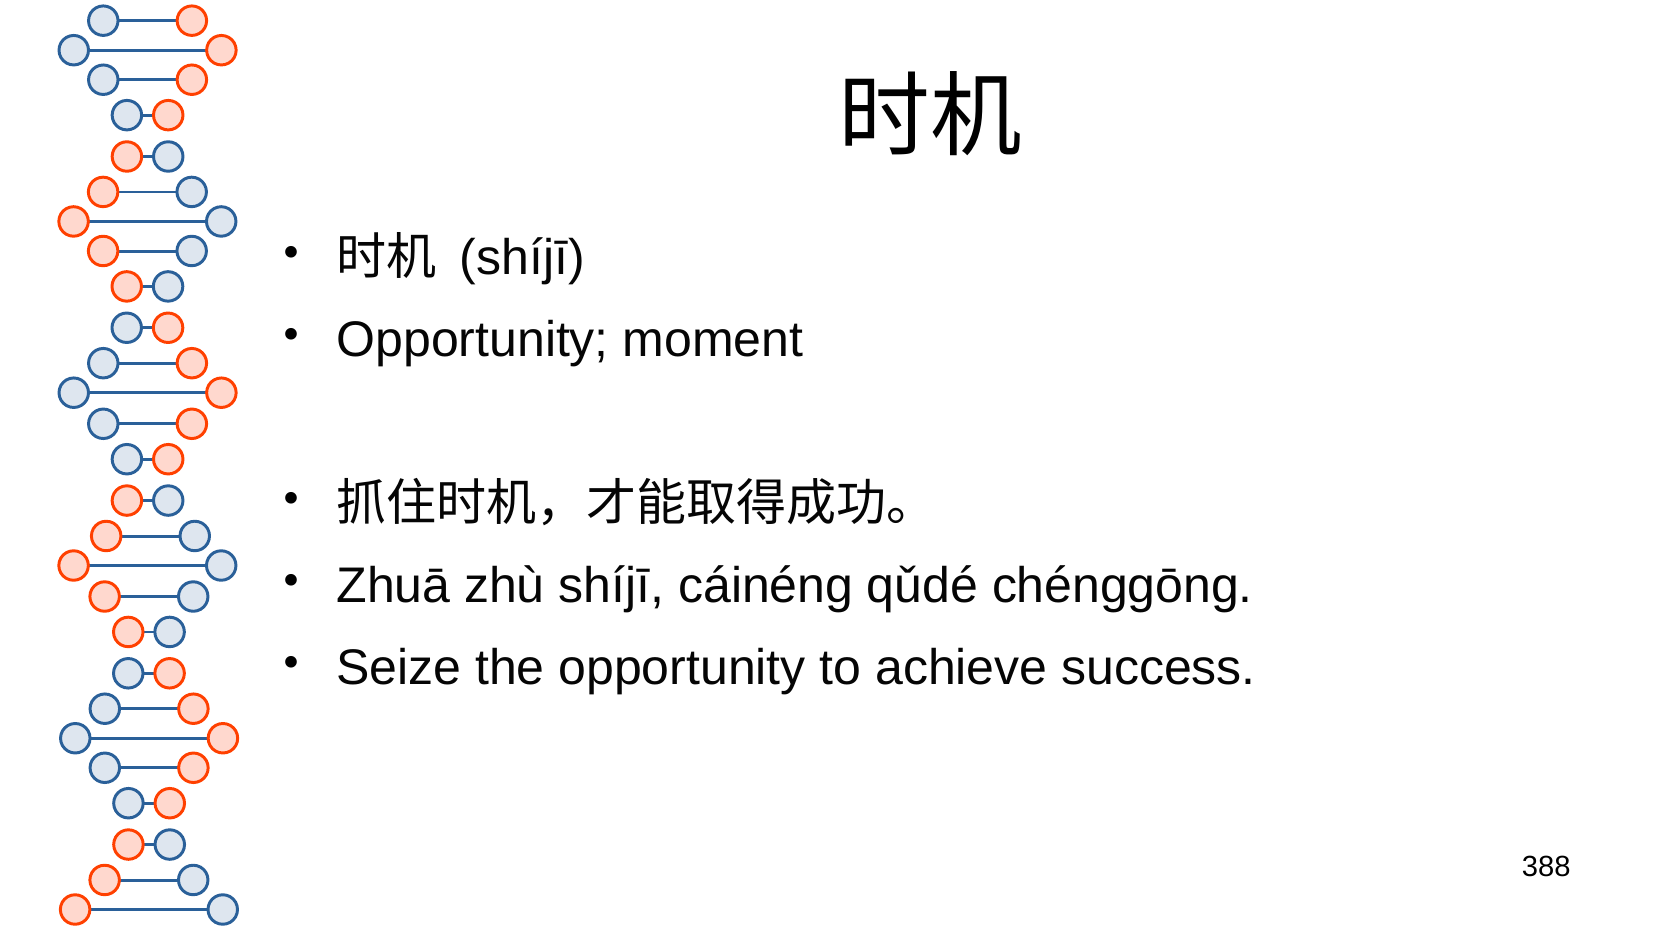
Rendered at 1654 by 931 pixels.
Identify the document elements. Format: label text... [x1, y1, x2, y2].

title 时机 [265, 35, 1595, 189]
list 时机 (shíjī) Opportunity; moment 抓住时机，才能取得成功。 Zhuā zhù shíjī, cáinéng qǔdé chénggōng. Seize the opportunity to achieve success. [265, 224, 1595, 764]
